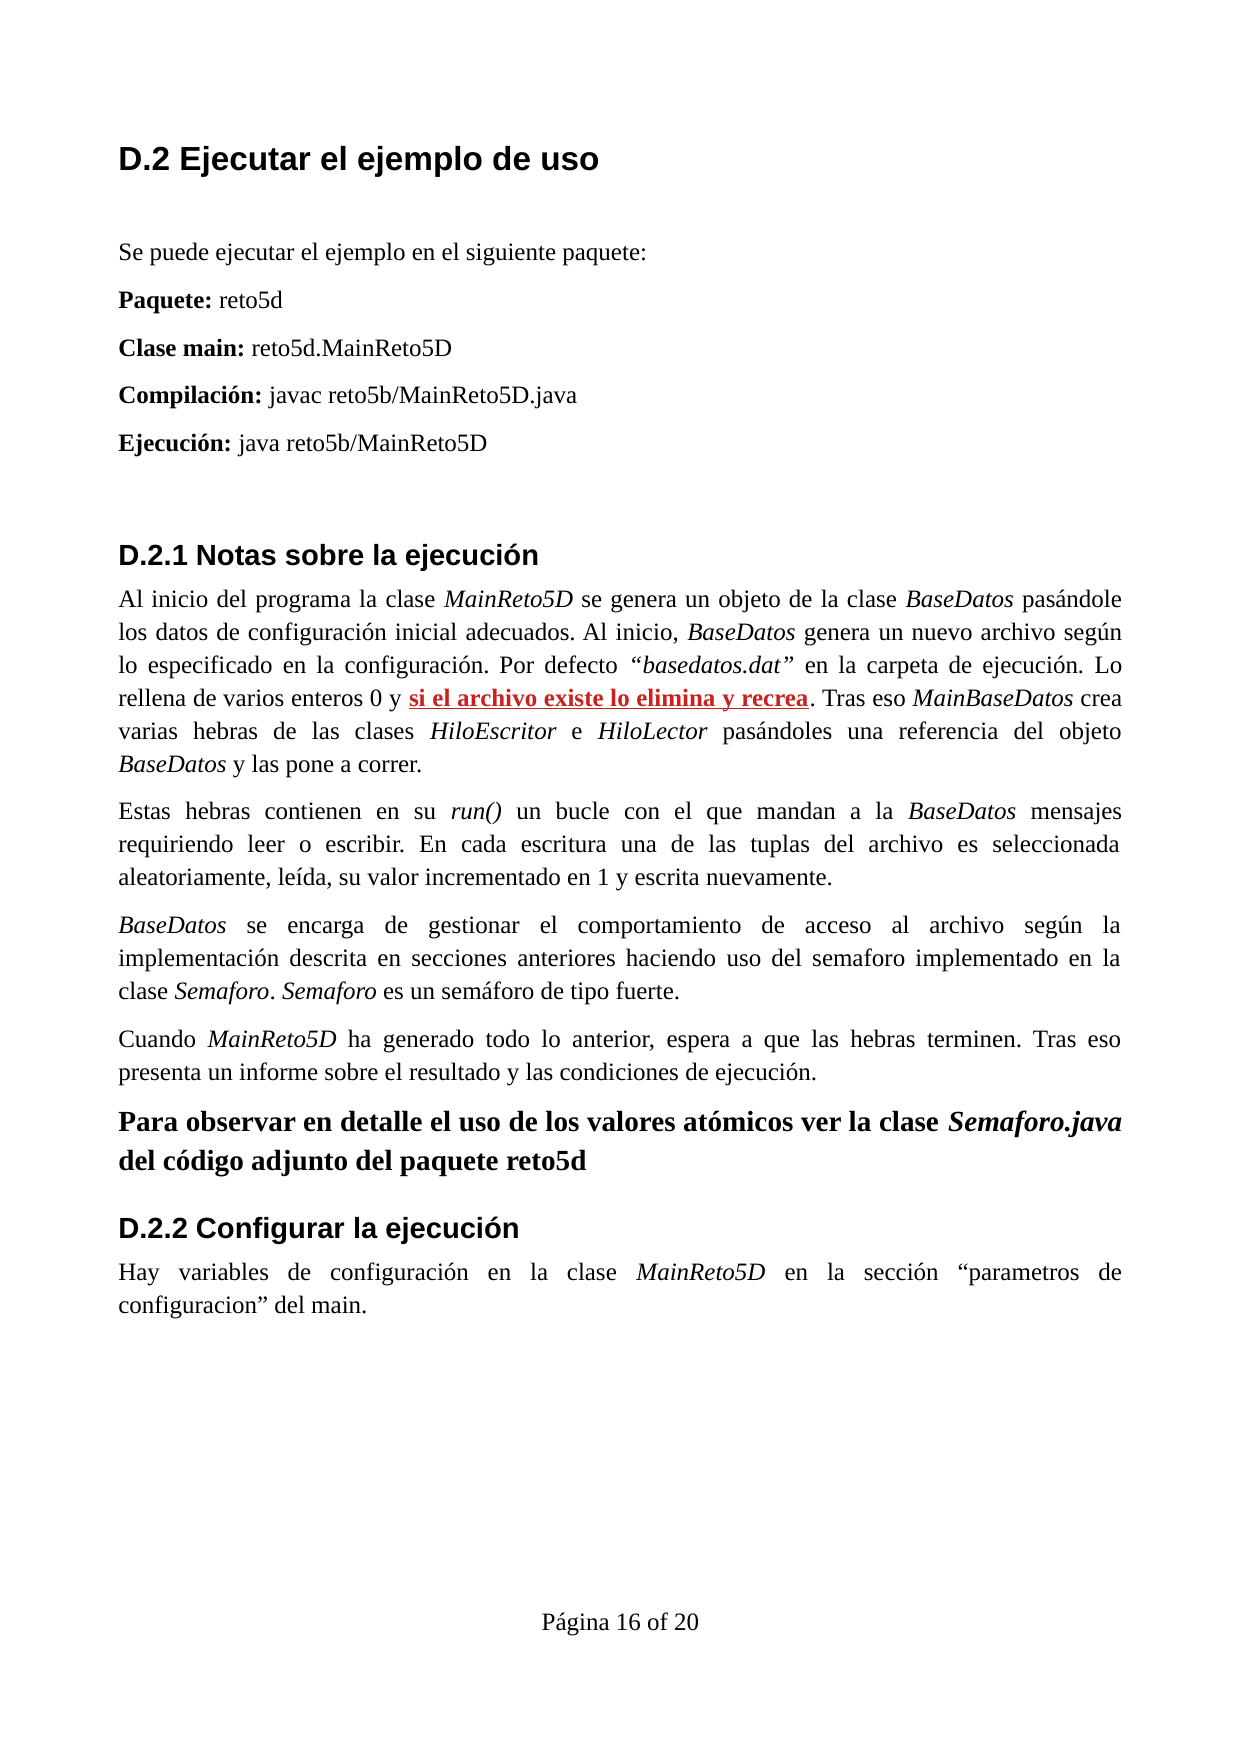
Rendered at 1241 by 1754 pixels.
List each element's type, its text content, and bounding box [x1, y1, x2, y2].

subtitle D.2 Ejecutar el ejemplo de uso [118, 139, 1122, 177]
text BaseDatos se encarga de gestionar el comportamiento de acceso al archivo según la implementación descrita en secciones anteriores haciendo uso del semaforo implementado en la clase Semaforo. Semaforo es un semáforo de tipo fuerte. [118, 910, 1122, 1005]
text Se puede ejecutar el ejemplo en el siguiente paquete: [118, 237, 1122, 266]
subtitle D.2.2 Configurar la ejecución [118, 1211, 1122, 1244]
text Para observar en detalle el uso de los valores atómicos ver la clase Semaforo.java del código adjunto del paquete reto5d [118, 1104, 1122, 1176]
text Al inicio del programa la clase MainReto5D se genera un objeto de la clase BaseDatos pasándole los datos de configuración inicial adecuados. Al inicio, BaseDatos genera un nuevo archivo según lo especificado en la configuración. Por defecto “basedatos.dat” en la carpeta de ejecución. Lo rellena de varios enteros 0 y si el archivo existe lo elimina y recrea. Tras eso MainBaseDatos crea varias hebras de las clases HiloEscritor e HiloLector pasándoles una referencia del objeto BaseDatos y las pone a correr. [118, 584, 1122, 778]
text Hay variables de configuración en la clase MainReto5D en la sección “parametros de configuracion” del main. [118, 1257, 1122, 1318]
text Clase main: reto5d.MainReto5D [118, 333, 1122, 361]
text Ejecución: java reto5b/MainReto5D [118, 428, 1122, 457]
text Compilación: javac reto5b/MainReto5D.java [118, 380, 1122, 409]
text Paquete: reto5d [118, 285, 1122, 314]
subtitle D.2.1 Notas sobre la ejecución [118, 538, 1122, 571]
text Cuando MainReto5D ha generado todo lo anterior, espera a que las hebras terminen. Tras eso presenta un informe sobre el resultado y las condiciones de ejecución. [118, 1024, 1122, 1086]
text Estas hebras contienen en su run() un bucle con el que mandan a la BaseDatos mensajes requiriendo leer o escribir. En cada escritura una de las tuplas del archivo es seleccionada aleatoriamente, leída, su valor incrementado en 1 y escrita nuevamente. [118, 796, 1122, 891]
